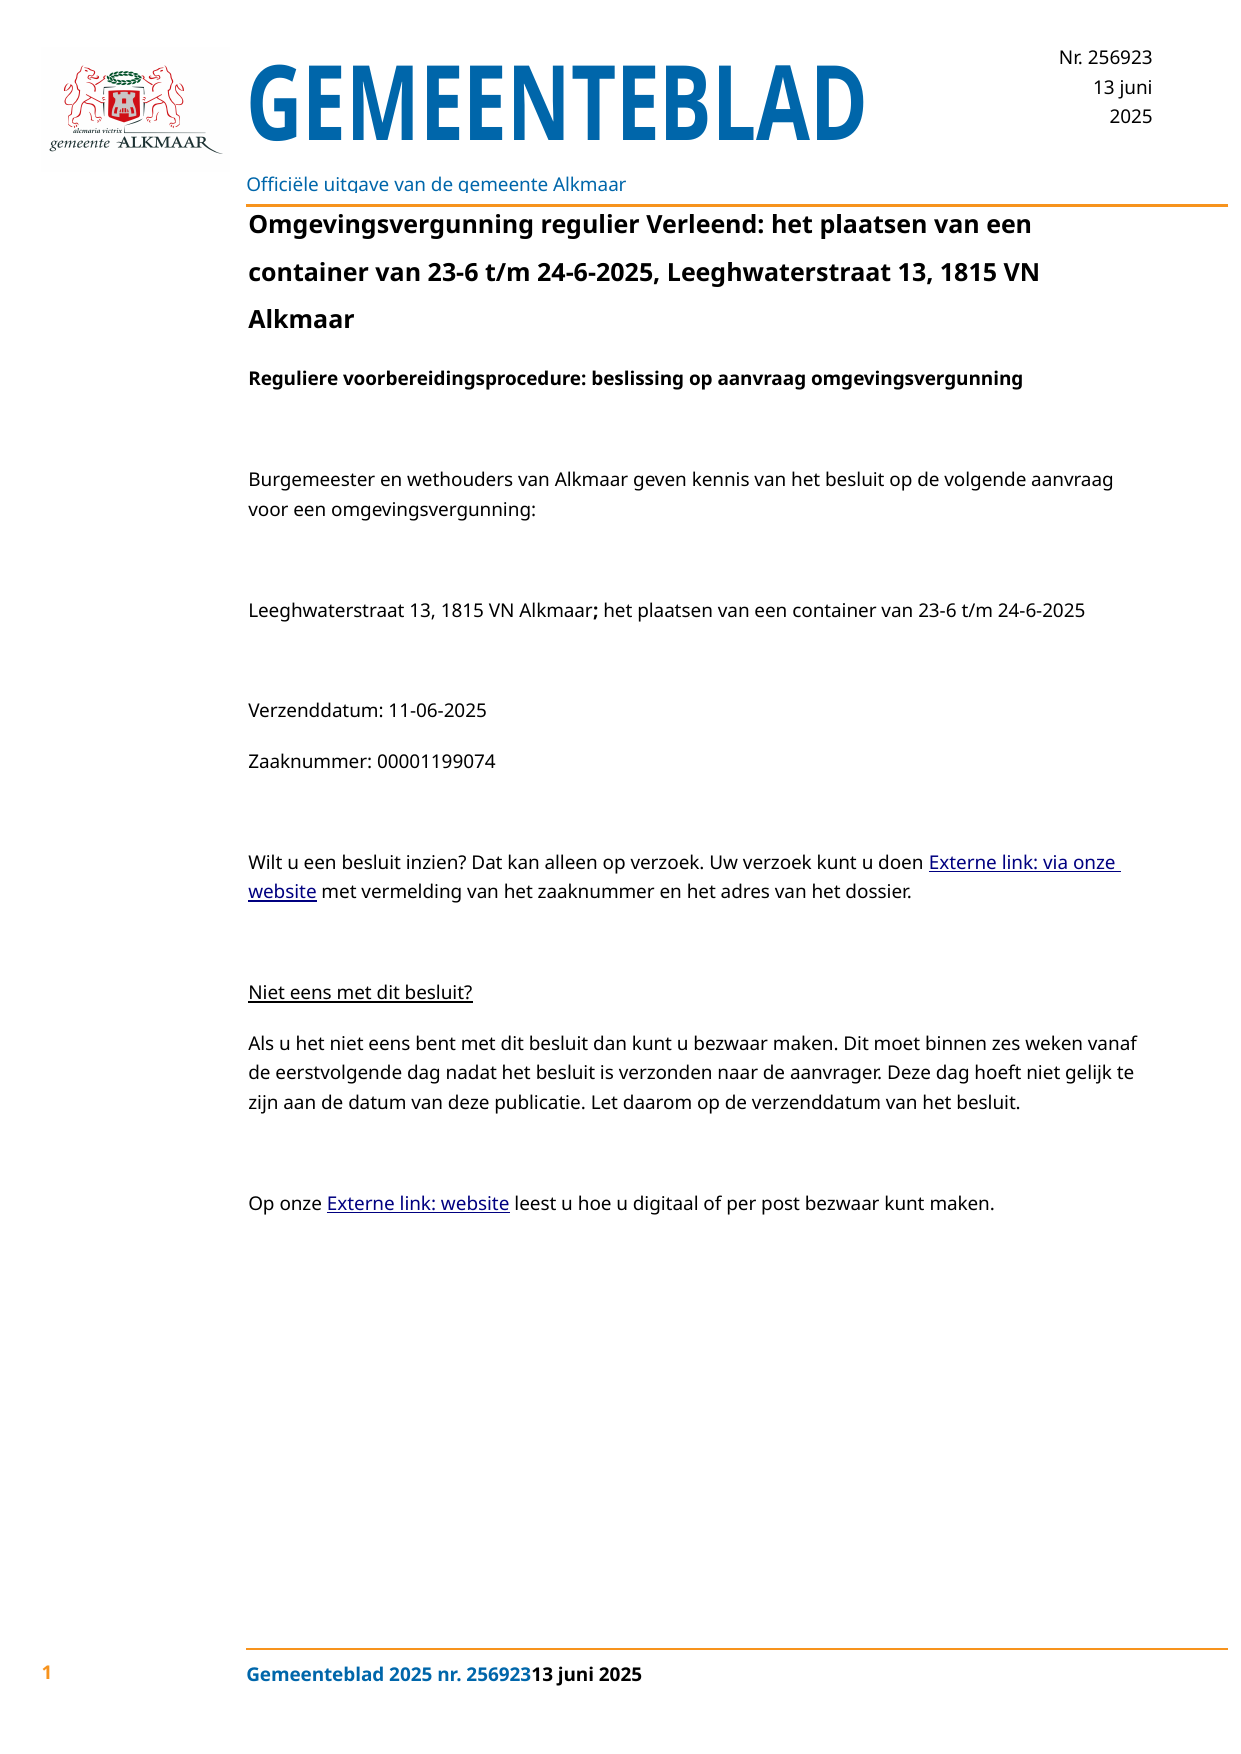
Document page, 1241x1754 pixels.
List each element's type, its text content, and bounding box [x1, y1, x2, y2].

picture [41, 47, 231, 172]
text Wilt u een besluit inzien? Dat kan alleen op verzoek. Uw verzoek kunt u doen Externe link: via onze website met vermelding van het zaaknummer en het adres van het dossier. [248, 849, 1152, 904]
text Burgemeester en wethouders van Alkmaar geven kennis van het besluit op de volgende aanvraag voor een omgevingsvergunning: [248, 466, 1152, 522]
text Leeghwaterstraat 13, 1815 VN Alkmaar; het plaatsen van een container van 23-6 t/m 24-6-2025 [248, 597, 1152, 622]
text Zaaknummer: 00001199074 [248, 748, 1152, 774]
text Omgevingsvergunning regulier Verleend: het plaatsen van een container van 23-6 t/m 24-6-2025, Leeghwaterstraat 13, 1815 VN Alkmaar [248, 207, 1152, 336]
text Als u het niet eens bent met dit besluit dan kunt u bezwaar maken. Dit moet binnen zes weken vanaf de eerstvolgende dag nadat het besluit is verzonden naar de aanvrager. Deze dag hoeft niet gelijk te zijn aan de datum van deze publicatie. Let daarom op de verzenddatum van het besluit. [248, 1030, 1152, 1114]
text Verzenddatum: 11-06-2025 [248, 698, 1152, 723]
text Niet eens met dit besluit? [248, 979, 1152, 1005]
text Reguliere voorbereidingsprocedure: beslissing op aanvraag omgevingsvergunning [248, 366, 1152, 391]
text Op onze Externe link: website leest u hoe u digitaal of per post bezwaar kunt maken. [248, 1190, 1152, 1215]
